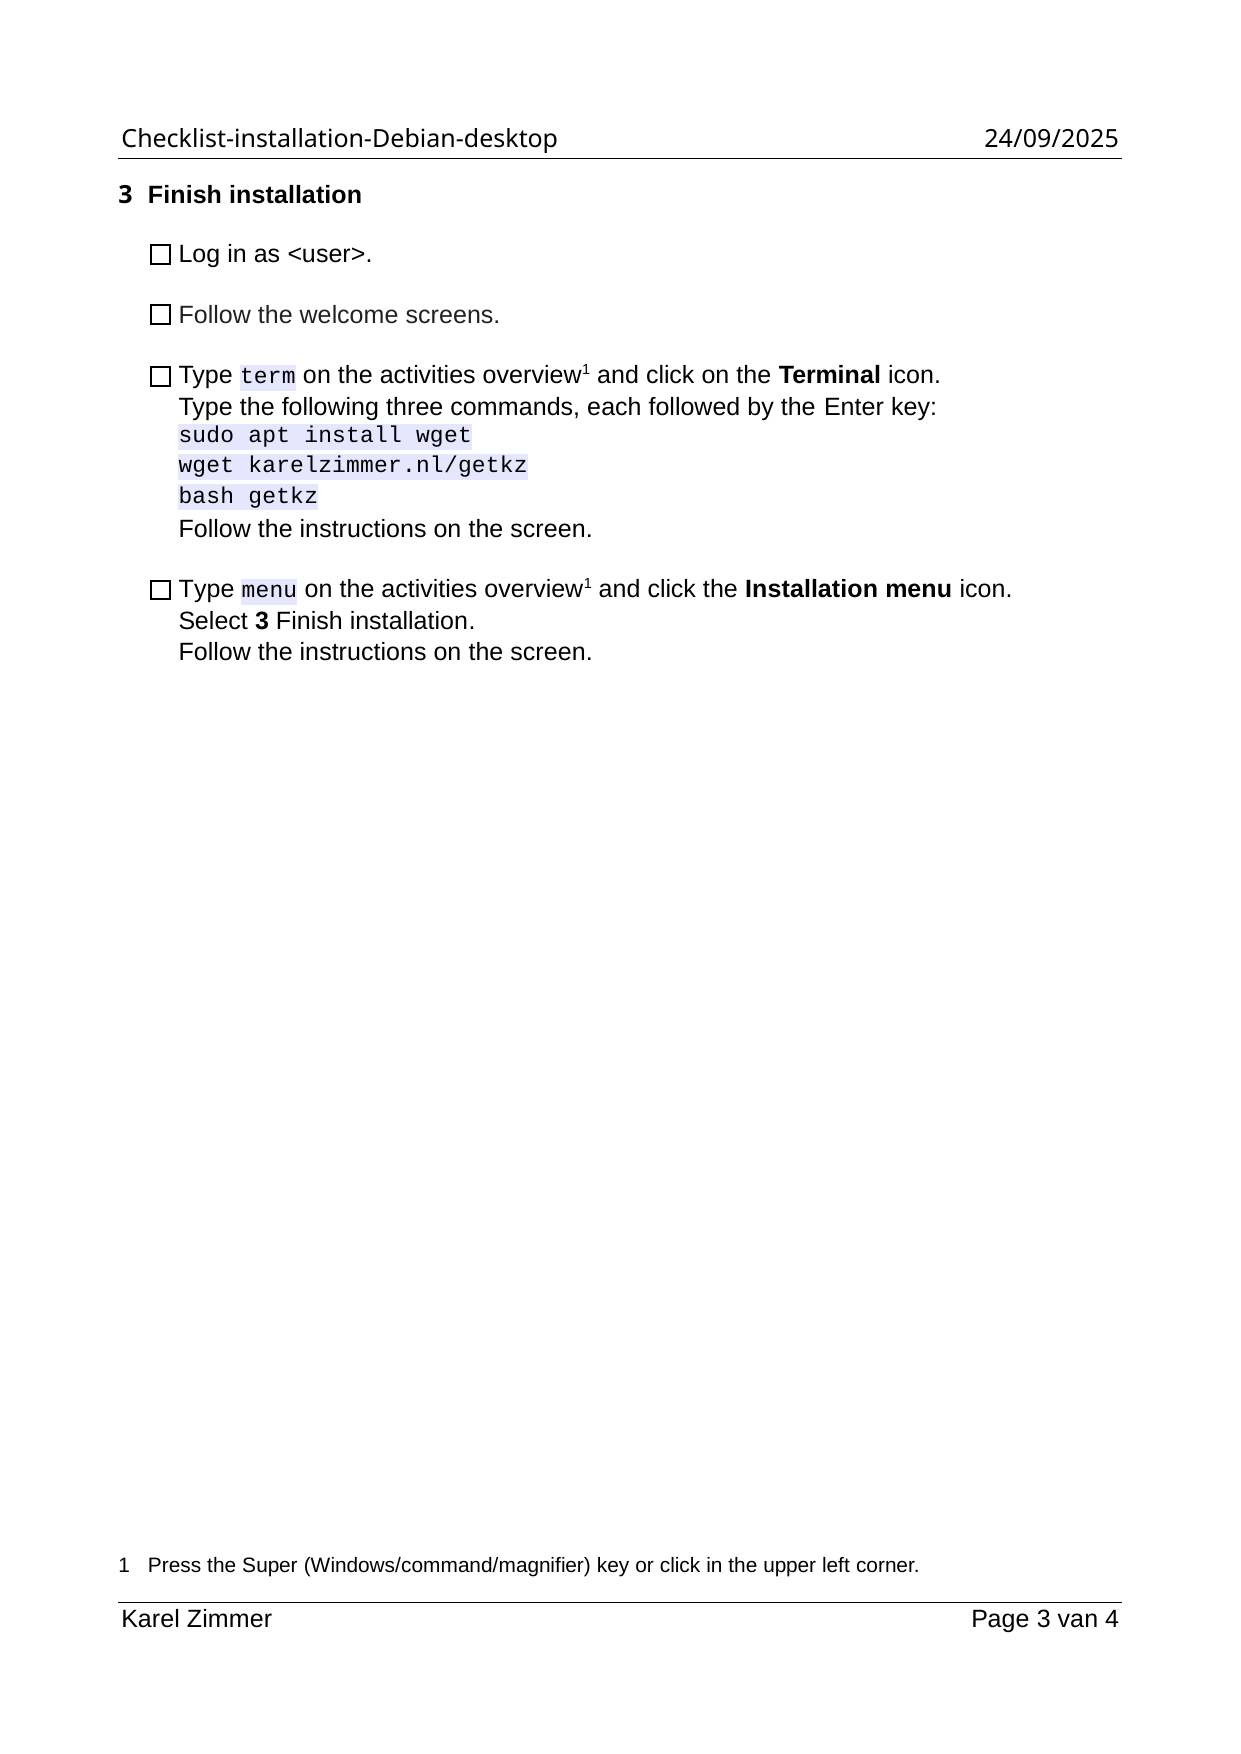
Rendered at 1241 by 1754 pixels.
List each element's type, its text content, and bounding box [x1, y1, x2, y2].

table_cell [142, 636, 177, 667]
table_header [142, 239, 177, 269]
table_cell [142, 453, 177, 483]
table_cell [118, 574, 142, 606]
table_cell [118, 453, 142, 483]
table_header [118, 239, 142, 269]
table_cell [142, 330, 177, 360]
table_cell Type the following three commands, each followed by the Enter key: [177, 392, 1122, 422]
table_cell [142, 392, 177, 422]
table_cell bash getkz [177, 483, 1122, 513]
table_cell [142, 423, 177, 453]
table_cell Type menu on the activities overview1 and click the Installation menu icon. [177, 574, 1122, 606]
table_cell Select 3 Finish installation. [177, 606, 1122, 636]
table_cell sudo apt install wget [177, 423, 1122, 453]
table_cell [142, 300, 177, 330]
table_cell [177, 544, 1122, 574]
table_cell Follow the instructions on the screen. [177, 636, 1122, 667]
list Finish installation [118, 177, 1122, 211]
table_cell [118, 544, 142, 574]
table_cell Follow the welcome screens. [177, 300, 1122, 330]
table_cell [118, 330, 142, 360]
table_cell [118, 269, 142, 300]
table_cell Follow the instructions on the screen. [177, 514, 1122, 544]
table_cell [177, 330, 1122, 360]
table_cell [118, 636, 142, 667]
table_cell [118, 300, 142, 330]
table_cell [142, 574, 177, 606]
table_cell [142, 360, 177, 392]
table_cell [142, 544, 177, 574]
table_cell [118, 483, 142, 513]
table_cell [118, 360, 142, 392]
table_cell [142, 606, 177, 636]
table_cell Type term on the activities overview and click on the Terminal icon. [177, 360, 1122, 392]
table_cell [142, 514, 177, 544]
table_cell [118, 514, 142, 544]
table_cell [118, 392, 142, 422]
table_cell [142, 483, 177, 513]
table_header Log in as <user>. [177, 239, 1122, 269]
table_cell [118, 606, 142, 636]
table_cell [142, 269, 177, 300]
table_cell [118, 423, 142, 453]
table_cell wget karelzimmer.nl/getkz [177, 453, 1122, 483]
table_cell [177, 269, 1122, 300]
